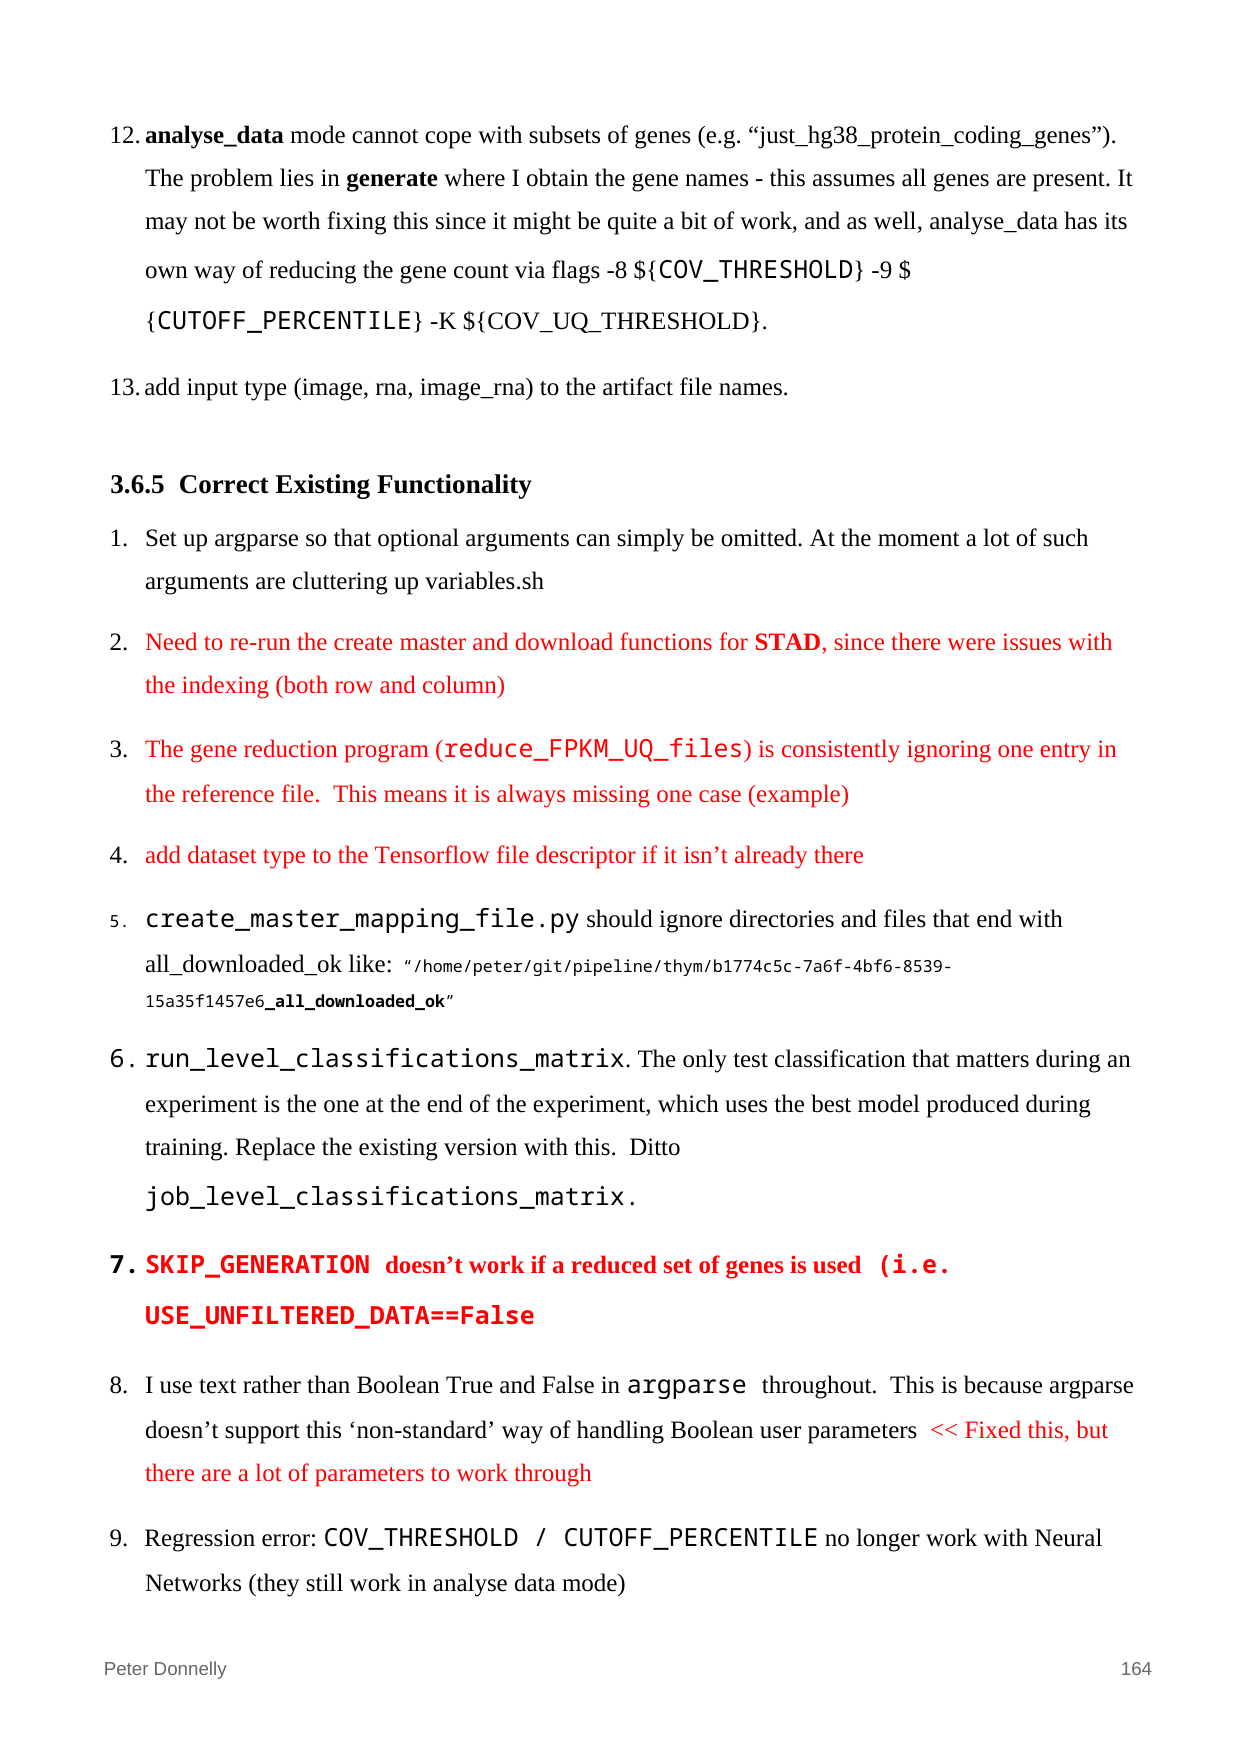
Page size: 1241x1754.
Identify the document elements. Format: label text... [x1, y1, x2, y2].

list analyse_data mode cannot cope with subsets of genes (e.g. “just_hg38_protein_coding_genes”). The problem lies in generate where I obtain the gene names - this assumes all genes are present. It may not be worth fixing this since it might be quite a bit of work, and as well, analyse_data has its own way of reducing the gene count via flags -8 ${COV_THRESHOLD} -9 ${CUTOFF_PERCENTILE} -K ${COV_UQ_THRESHOLD}. [109, 120, 1146, 337]
list add dataset type to the Tensorflow file descriptor if it isn’t already there [109, 840, 1146, 868]
subtitle Correct Existing Functionality [103, 468, 1146, 499]
list I use text rather than Boolean True and False in argparse throughout. This is because argparse doesn’t support this ‘non-standard’ way of handling Boolean user parameters << Fixed this, but there are a lot of parameters to work through [109, 1367, 1146, 1487]
list Set up argparse so that optional arguments can simply be omitted. At the moment a lot of such arguments are cluttering up variables.sh [109, 523, 1146, 594]
list The gene reduction program (reduce_FPKM_UQ_files) is consistently ignoring one entry in the reference file. This means it is always missing one case (example) [109, 731, 1146, 808]
list Need to re-run the create master and download functions for STAD, since there were issues with the indexing (both row and column) [109, 627, 1146, 698]
list SKIP_GENERATION doesn’t work if a reduced set of genes is used (i.e. USE_UNFILTERED_DATA==False [109, 1247, 1146, 1332]
list run_level_classifications_matrix. The only test classification that matters during an experiment is the one at the end of the experiment, which uses the best model produced during training. Replace the existing version with this. Ditto job_level_classifications_matrix. [109, 1041, 1146, 1212]
list add input type (image, rna, image_rna) to the artifact file names. [109, 372, 1146, 400]
list Regression error: COV_THRESHOLD / CUTOFF_PERCENTILE no longer work with Neural Networks (they still work in analyse data mode) [109, 1519, 1146, 1596]
list create_master_mapping_file.py should ignore directories and files that end with all_downloaded_ok like: “/home/peter/git/pipeline/thym/b1774c5c-7a6f-4bf6-8539-15a35f1457e6_all_downloaded_ok” [109, 901, 1146, 1012]
